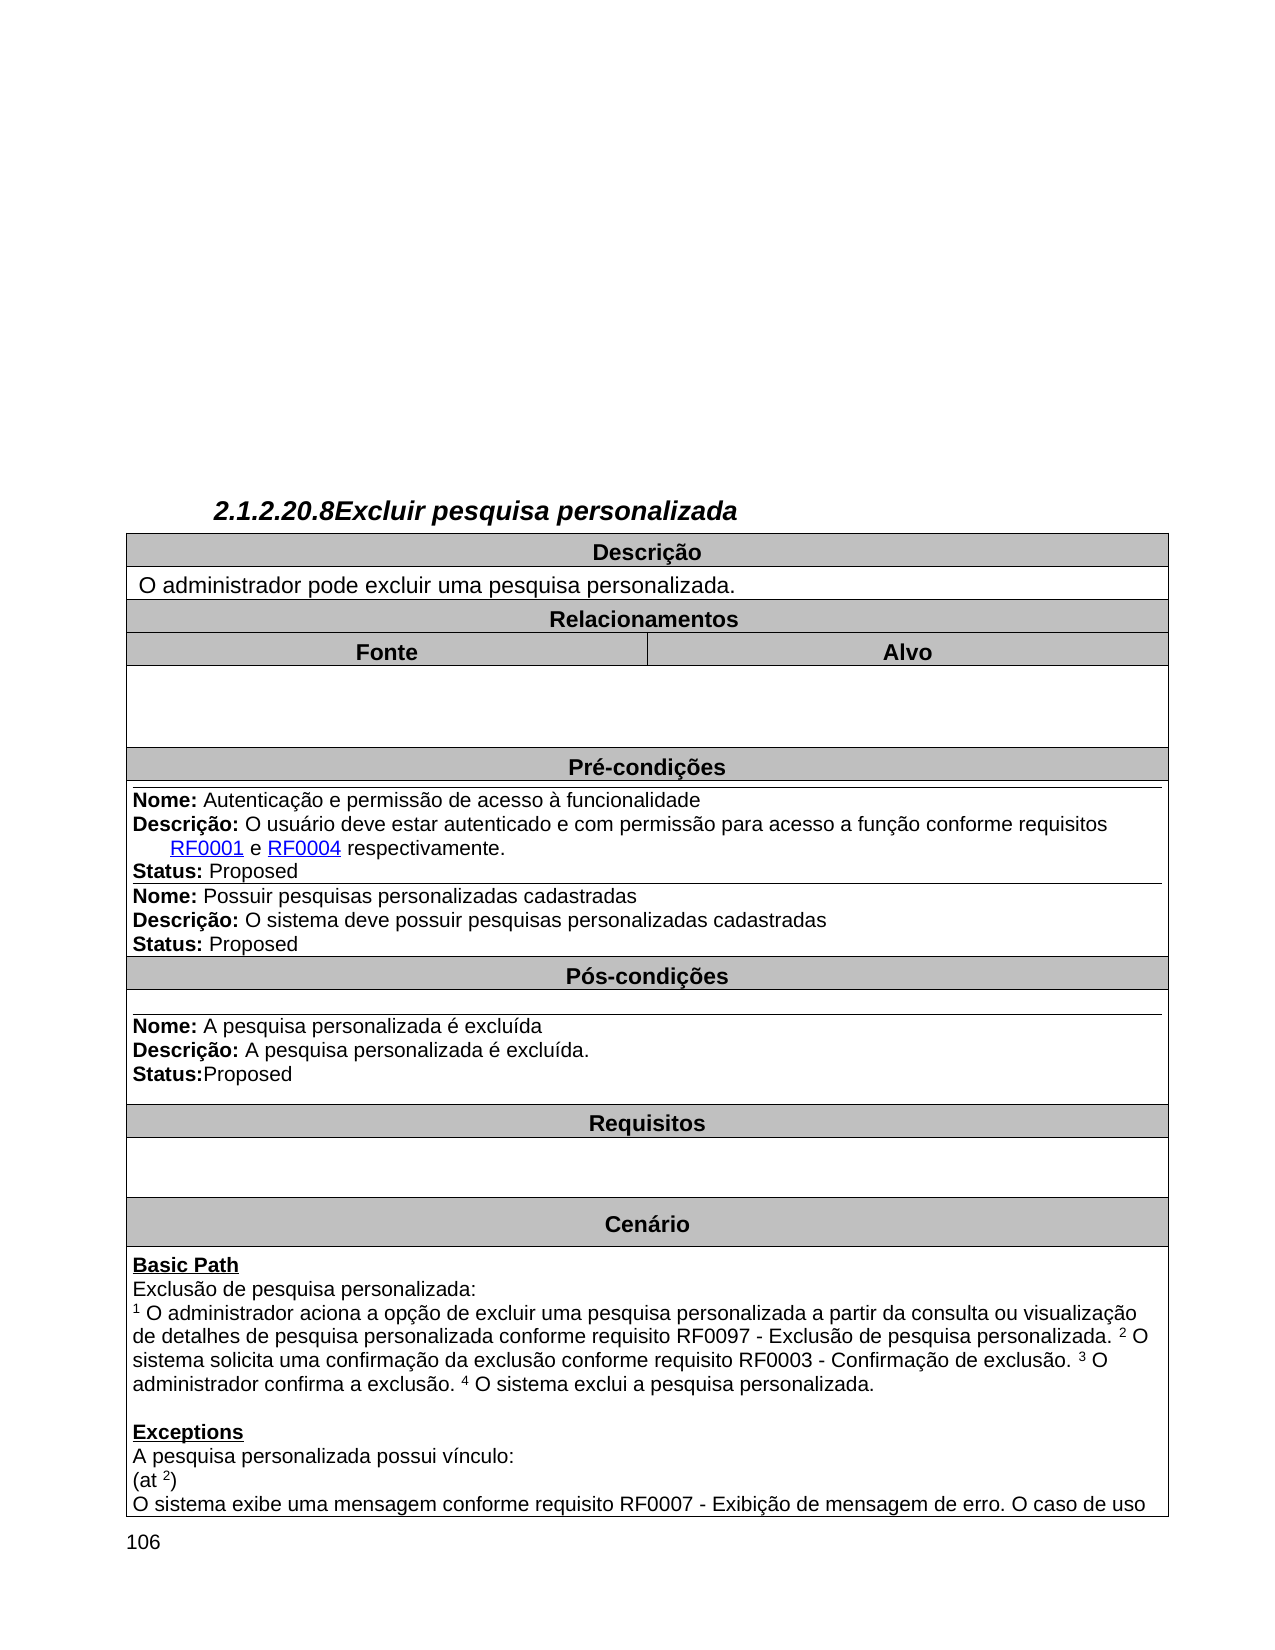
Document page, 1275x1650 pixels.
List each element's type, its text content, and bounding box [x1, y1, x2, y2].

table_header Descrição [127, 534, 1168, 566]
table_header Nome: A pesquisa personalizada é excluída Descrição: A pesquisa personalizada é excluída. Status:Proposed [133, 1015, 1162, 1086]
list Excluir pesquisa personalizada [214, 495, 1155, 526]
table_cell [127, 666, 1168, 747]
table_cell O administrador pode excluir uma pesquisa personalizada. [127, 567, 1168, 599]
table_cell Pré-condições [127, 748, 1168, 780]
table_cell Fonte [127, 633, 647, 665]
table_cell [127, 1138, 1168, 1197]
table_cell Alvo [648, 633, 1168, 665]
table_cell Requisitos [127, 1105, 1168, 1137]
table_cell Cenário [127, 1198, 1168, 1246]
table_cell Pós-condições [127, 957, 1168, 989]
table_header Nome: Autenticação e permissão de acesso à funcionalidade Descrição: O usuário deve estar autenticado e com permissão para acesso a função conforme requisitos RF0001 e RF0004 respectivamente. Status: Proposed [133, 788, 1162, 883]
table_cell Relacionamentos [127, 600, 1168, 632]
table_cell [127, 990, 1168, 1104]
table_cell Nome: Possuir pesquisas personalizadas cadastradas Descrição: O sistema deve possuir pesquisas personalizadas cadastradas Status: Proposed [133, 884, 1162, 956]
table_cell [127, 781, 1168, 956]
table_cell Basic Path Exclusão de pesquisa personalizada: 1 O administrador aciona a opção de excluir uma pesquisa personalizada a partir da consulta ou visualização de detalhes de pesquisa personalizada conforme requisito RF0097 - Exclusão de pesquisa personalizada. 2 O sistema solicita uma confirmação da exclusão conforme requisito RF0003 - Confirmação de exclusão. 3 O administrador confirma a exclusão. 4 O sistema exclui a pesquisa personalizada. Exceptions A pesquisa personalizada possui vínculo: (at 2) O sistema exibe uma mensagem conforme requisito RF0007 - Exibição de mensagem de erro. O caso de uso [127, 1247, 1168, 1516]
